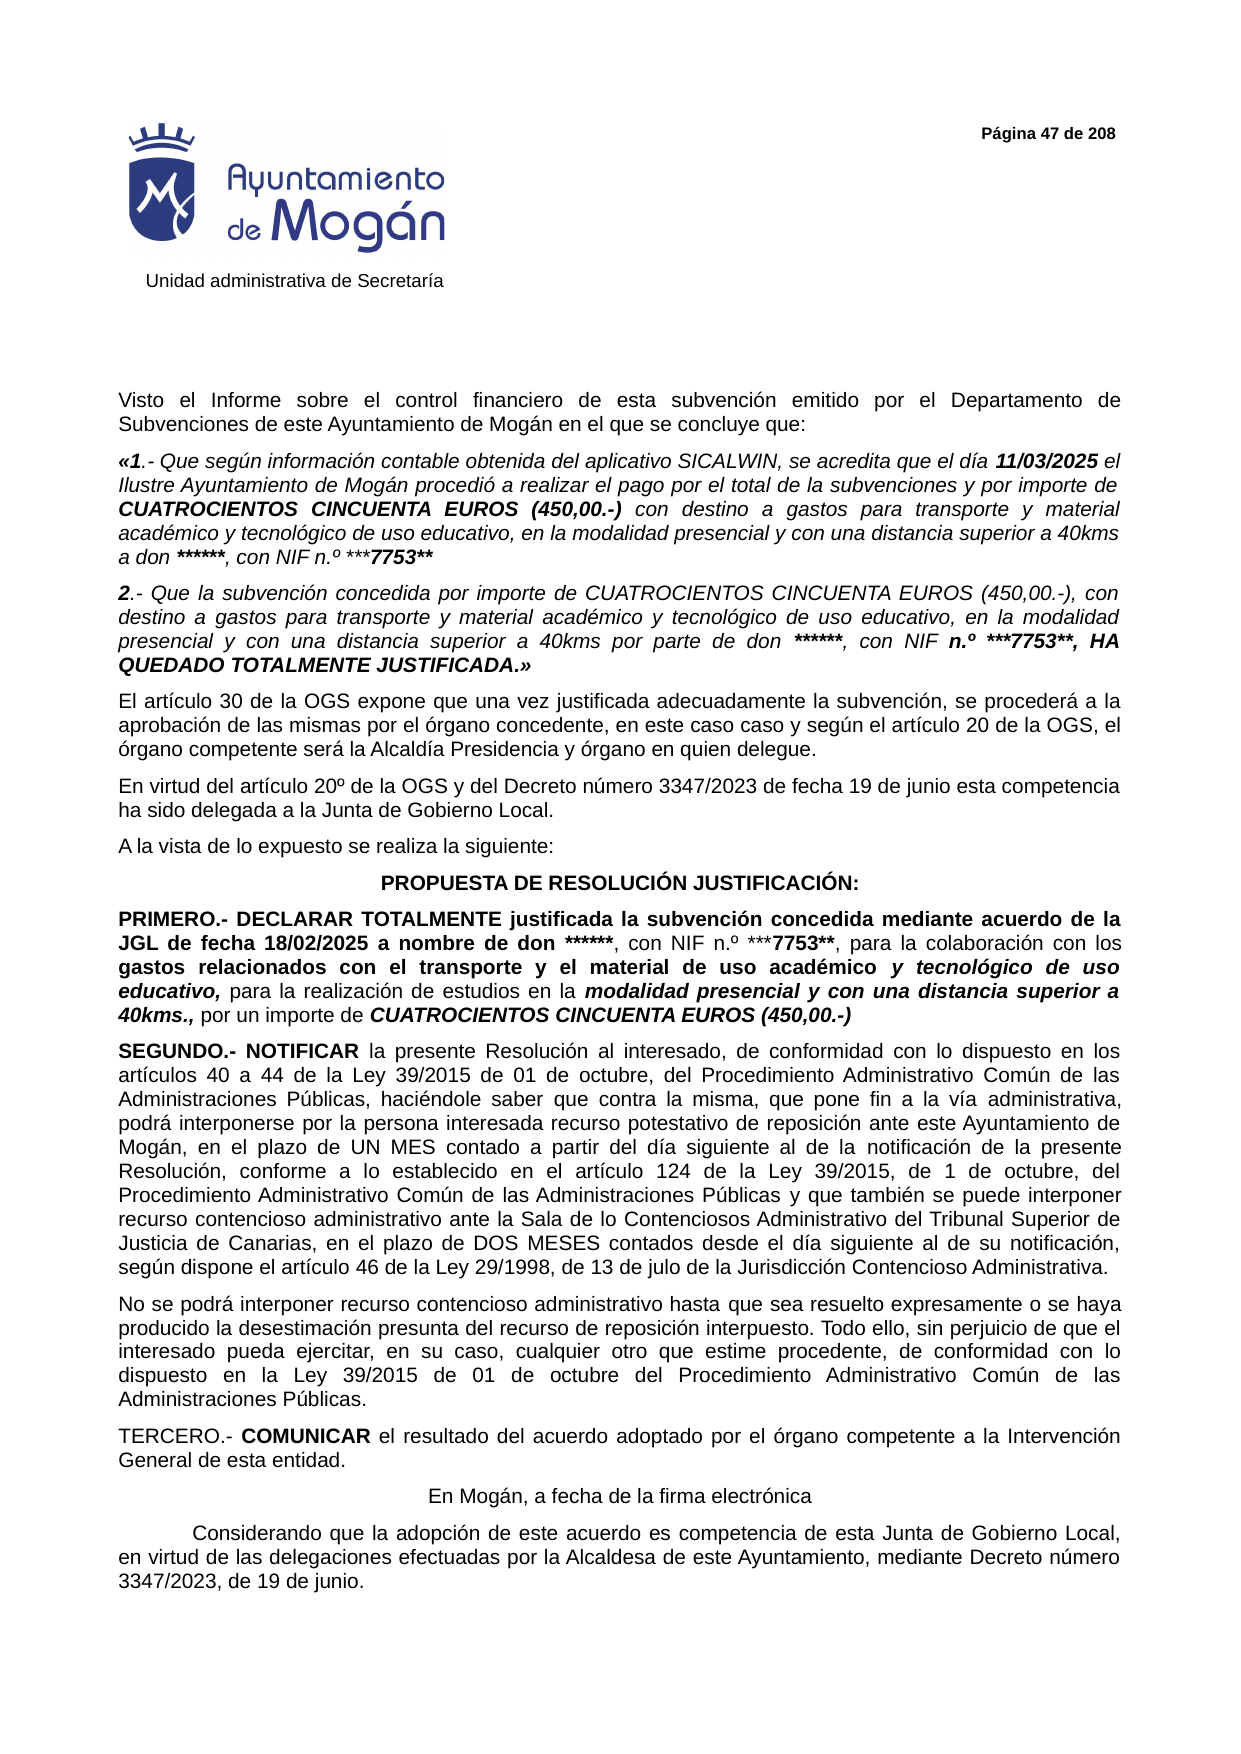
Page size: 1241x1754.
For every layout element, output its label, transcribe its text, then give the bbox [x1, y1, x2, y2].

text En Mogán, a fecha de la firma electrónica [118, 1484, 1122, 1508]
text «1.- Que según información contable obtenida del aplicativo SICALWIN, se acredita que el día 11/03/2025 el Ilustre Ayuntamiento de Mogán procedió a realizar el pago por el total de la subvenciones y por importe de CUATROCIENTOS CINCUENTA EUROS (450,00.-) con destino a gastos para transporte y material académico y tecnológico de uso educativo, en la modalidad presencial y con una distancia superior a 40kms a don ******, con NIF n.º ***7753** [118, 449, 1122, 568]
text Visto el Informe sobre el control financiero de esta subvención emitido por el Departamento de Subvenciones de este Ayuntamiento de Mogán en el que se concluye que: [118, 388, 1122, 436]
text TERCERO.- COMUNICAR el resultado del acuerdo adoptado por el órgano competente a la Intervención General de esta entidad. [118, 1424, 1122, 1472]
text A la vista de lo expuesto se realiza la siguiente: [118, 834, 1122, 858]
text En virtud del artículo 20º de la OGS y del Decreto número 3347/2023 de fecha 19 de junio esta competencia ha sido delegada a la Junta de Gobierno Local. [118, 774, 1122, 822]
text El artículo 30 de la OGS expone que una vez justificada adecuadamente la subvención, se procederá a la aprobación de las mismas por el órgano concedente, en este caso caso y según el artículo 20 de la OGS, el órgano competente será la Alcaldía Presidencia y órgano en quien delegue. [118, 689, 1122, 761]
text PRIMERO.- DECLARAR TOTALMENTE justificada la subvención concedida mediante acuerdo de la JGL de fecha 18/02/2025 a nombre de don ******, con NIF n.º ***7753**, para la colaboración con los gastos relacionados con el transporte y el material de uso académico y tecnológico de uso educativo, para la realización de estudios en la modalidad presencial y con una distancia superior a 40kms., por un importe de CUATROCIENTOS CINCUENTA EUROS (450,00.-) [118, 907, 1122, 1027]
text 2.- Que la subvención concedida por importe de CUATROCIENTOS CINCUENTA EUROS (450,00.-), con destino a gastos para transporte y material académico y tecnológico de uso educativo, en la modalidad presencial y con una distancia superior a 40kms por parte de don ******, con NIF n.º ***7753**, HA QUEDADO TOTALMENTE JUSTIFICADA.» [118, 581, 1122, 677]
picture [128, 123, 445, 259]
text Considerando que la adopción de este acuerdo es competencia de esta Junta de Gobierno Local, en virtud de las delegaciones efectuadas por la Alcaldesa de este Ayuntamiento, mediante Decreto número 3347/2023, de 19 de junio. [118, 1521, 1122, 1592]
text PROPUESTA DE RESOLUCIÓN JUSTIFICACIÓN: [118, 871, 1122, 894]
text SEGUNDO.- NOTIFICAR la presente Resolución al interesado, de conformidad con lo dispuesto en los artículos 40 a 44 de la Ley 39/2015 de 01 de octubre, del Procedimiento Administrativo Común de las Administraciones Públicas, haciéndole saber que contra la misma, que pone fin a la vía administrativa, podrá interponerse por la persona interesada recurso potestativo de reposición ante este Ayuntamiento de Mogán, en el plazo de UN MES contado a partir del día siguiente al de la notificación de la presente Resolución, conforme a lo establecido en el artículo 124 de la Ley 39/2015, de 1 de octubre, del Procedimiento Administrativo Común de las Administraciones Públicas y que también se puede interponer recurso contencioso administrativo ante la Sala de lo Contenciosos Administrativo del Tribunal Superior de Justicia de Canarias, en el plazo de DOS MESES contados desde el día siguiente al de su notificación, según dispone el artículo 46 de la Ley 29/1998, de 13 de julo de la Jurisdicción Contencioso Administrativa. [118, 1039, 1122, 1279]
text No se podrá interponer recurso contencioso administrativo hasta que sea resuelto expresamente o se haya producido la desestimación presunta del recurso de reposición interpuesto. Todo ello, sin perjuicio de que el interesado pueda ejercitar, en su caso, cualquier otro que estime procedente, de conformidad con lo dispuesto en la Ley 39/2015 de 01 de octubre del Procedimiento Administrativo Común de las Administraciones Públicas. [118, 1291, 1122, 1411]
